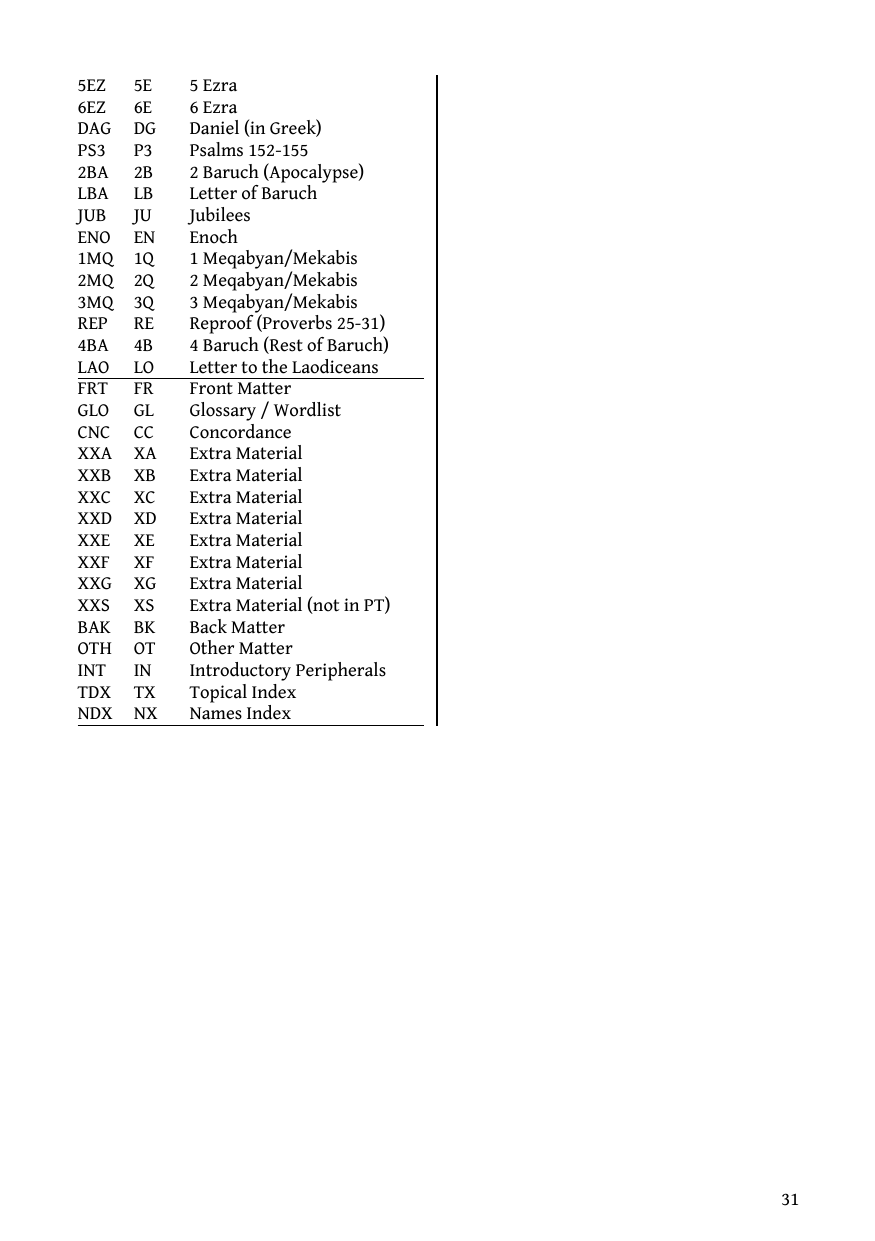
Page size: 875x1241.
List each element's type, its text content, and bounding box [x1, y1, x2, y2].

table_cell 4 Baruch (Rest of Baruch) [189, 335, 424, 357]
table_cell Jubilees [189, 205, 424, 227]
table_cell Topical Index [189, 682, 424, 703]
table_cell Extra Material [189, 552, 424, 573]
table_cell 5EZ [78, 75, 133, 97]
table_cell 2BA [78, 162, 133, 183]
table_cell PS3 [78, 140, 133, 162]
table_cell LAO [78, 357, 133, 378]
table_cell XXB [78, 465, 133, 487]
table_cell REP [78, 313, 133, 335]
table_cell Extra Material [189, 465, 424, 487]
table_cell XXC [78, 487, 133, 508]
table_cell Letter of Baruch [189, 183, 424, 205]
table_cell XE [134, 530, 189, 552]
table_cell XXG [78, 574, 133, 595]
table_cell Other Matter [189, 639, 424, 660]
table_cell Extra Material [189, 444, 424, 465]
table_cell 5 Ezra [189, 75, 424, 97]
table_cell 4B [134, 335, 189, 357]
table_cell Reproof (Proverbs 25-31) [189, 313, 424, 335]
table_cell LB [134, 183, 189, 205]
table_cell DAG [78, 118, 133, 140]
table_cell BK [134, 617, 189, 638]
table_cell Introductory Peripherals [189, 660, 424, 682]
table_cell TX [134, 682, 189, 703]
table_cell Psalms 152-155 [189, 140, 424, 162]
table_cell 1Q [134, 248, 189, 270]
table_cell Letter to the Laodiceans [189, 357, 424, 378]
table_cell Back Matter [189, 617, 424, 638]
table_cell CNC [78, 422, 133, 443]
table_cell 2B [134, 162, 189, 183]
table_cell XG [134, 574, 189, 595]
table_cell CC [134, 422, 189, 443]
table_cell XA [134, 444, 189, 465]
table_cell DG [134, 118, 189, 140]
table_cell XXS [78, 595, 133, 617]
table_cell XXE [78, 530, 133, 552]
table_cell XC [134, 487, 189, 508]
table_cell NX [134, 704, 189, 725]
table_cell FR [134, 379, 189, 400]
table_cell ENO [78, 227, 133, 248]
table_cell Extra Material [189, 574, 424, 595]
table_cell EN [134, 227, 189, 248]
table_cell Extra Material (not in PT) [189, 595, 424, 617]
table_cell 6E [134, 97, 189, 118]
table_cell INT [78, 660, 133, 682]
table_cell P3 [134, 140, 189, 162]
table_cell Daniel (in Greek) [189, 118, 424, 140]
table_cell 6EZ [78, 97, 133, 118]
table_cell BAK [78, 617, 133, 638]
table_cell 3 Meqabyan/Mekabis [189, 292, 424, 313]
table_cell 5E [134, 75, 189, 97]
table_cell FRT [78, 379, 133, 400]
table_cell IN [134, 660, 189, 682]
table_cell 4BA [78, 335, 133, 357]
table_cell Extra Material [189, 530, 424, 552]
table_cell Glossary / Wordlist [189, 400, 424, 422]
table_cell GLO [78, 400, 133, 422]
table_cell Enoch [189, 227, 424, 248]
table_cell 2 Baruch (Apocalypse) [189, 162, 424, 183]
table_cell 1MQ [78, 248, 133, 270]
table_cell Front Matter [189, 379, 424, 400]
table_cell Concordance [189, 422, 424, 443]
table_cell NDX [78, 704, 133, 725]
table_cell XB [134, 465, 189, 487]
table_cell JUB [78, 205, 133, 227]
table_cell 6 Ezra [189, 97, 424, 118]
table_cell OTH [78, 639, 133, 660]
table_cell 2 Meqabyan/Mekabis [189, 270, 424, 292]
table_cell 2MQ [78, 270, 133, 292]
table_cell 2Q [134, 270, 189, 292]
table_cell LBA [78, 183, 133, 205]
table_cell Extra Material [189, 487, 424, 508]
table_cell TDX [78, 682, 133, 703]
table_cell 1 Meqabyan/Mekabis [189, 248, 424, 270]
table_cell XS [134, 595, 189, 617]
table_cell Extra Material [189, 509, 424, 530]
table_cell Names Index [189, 704, 424, 725]
table_cell 3MQ [78, 292, 133, 313]
table_cell LO [134, 357, 189, 378]
table_cell 3Q [134, 292, 189, 313]
table_cell XD [134, 509, 189, 530]
table_cell XXF [78, 552, 133, 573]
table_cell GL [134, 400, 189, 422]
table_cell OT [134, 639, 189, 660]
table_cell XXA [78, 444, 133, 465]
table_cell JU [134, 205, 189, 227]
table_cell XXD [78, 509, 133, 530]
table_cell XF [134, 552, 189, 573]
table_cell RE [134, 313, 189, 335]
